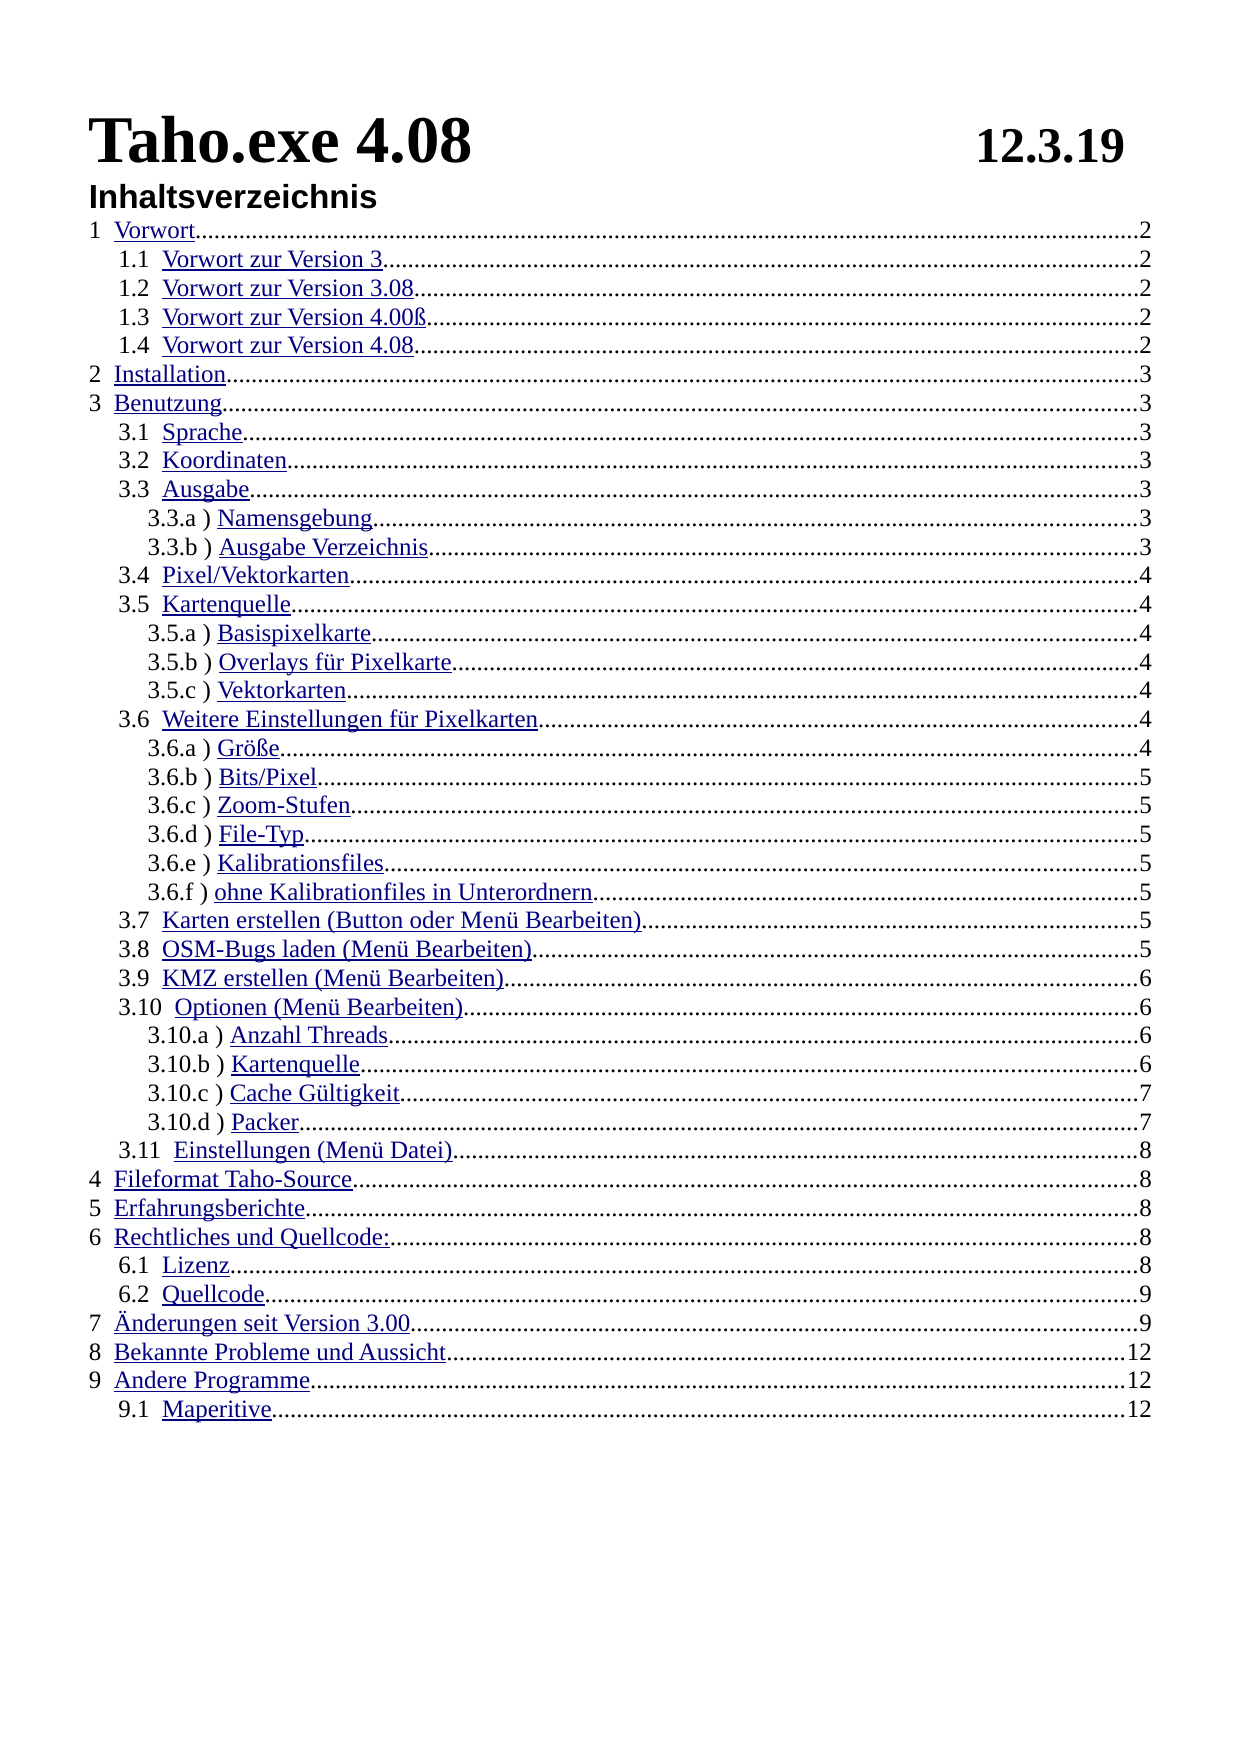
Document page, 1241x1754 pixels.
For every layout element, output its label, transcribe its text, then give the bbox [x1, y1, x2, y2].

text 3.5.b ) Overlays für Pixelkarte 4 [147, 647, 1152, 676]
text 3.5.c ) Vektorkarten 4 [147, 676, 1152, 704]
text 9.1 Maperitive 12 [118, 1394, 1152, 1423]
text 3.1 Sprache 3 [118, 417, 1152, 446]
text 3.6 Weitere Einstellungen für Pixelkarten 4 [118, 704, 1152, 733]
text 1.4 Vorwort zur Version 4.08 2 [118, 331, 1152, 359]
text 3.10.a ) Anzahl Threads 6 [147, 1021, 1152, 1049]
text 3.6.b ) Bits/Pixel 5 [147, 762, 1152, 791]
text 3 Benutzung 3 [88, 388, 1152, 417]
text 3.6.c ) Zoom-Stufen 5 [147, 791, 1152, 819]
text 1.2 Vorwort zur Version 3.08 2 [118, 273, 1152, 302]
text 3.10 Optionen (Menü Bearbeiten) 6 [118, 992, 1152, 1021]
text 6.1 Lizenz 8 [118, 1251, 1152, 1279]
text 3.10.d ) Packer 7 [147, 1107, 1152, 1136]
text 6 Rechtliches und Quellcode: 8 [88, 1222, 1152, 1251]
text 3.4 Pixel/Vektorkarten 4 [118, 561, 1152, 589]
text 3.10.b ) Kartenquelle 6 [147, 1049, 1152, 1078]
text 7 Änderungen seit Version 3.00 9 [88, 1308, 1152, 1337]
text 3.7 Karten erstellen (Button oder Menü Bearbeiten) 5 [118, 906, 1152, 934]
text Taho.exe 4.08 12.3.19 [88, 100, 1152, 177]
text 3.5.a ) Basispixelkarte 4 [147, 618, 1152, 647]
text 5 Erfahrungsberichte 8 [88, 1193, 1152, 1222]
text 3.6.e ) Kalibrationsfiles 5 [147, 848, 1152, 877]
text 3.3.b ) Ausgabe Verzeichnis 3 [147, 532, 1152, 561]
text 1.1 Vorwort zur Version 3 2 [118, 244, 1152, 273]
text 3.3 Ausgabe 3 [118, 474, 1152, 503]
text 3.6.a ) Größe 4 [147, 733, 1152, 762]
text 3.10.c ) Cache Gültigkeit 7 [147, 1078, 1152, 1107]
text 9 Andere Programme 12 [88, 1366, 1152, 1394]
text 3.11 Einstellungen (Menü Datei) 8 [118, 1136, 1152, 1164]
text 3.9 KMZ erstellen (Menü Bearbeiten) 6 [118, 963, 1152, 992]
text 1 Vorwort 2 [88, 216, 1152, 244]
text 2 Installation 3 [88, 359, 1152, 388]
text 1.3 Vorwort zur Version 4.00ß 2 [118, 302, 1152, 331]
text 8 Bekannte Probleme und Aussicht 12 [88, 1337, 1152, 1366]
subtitle Inhaltsverzeichnis [88, 177, 1152, 216]
text 3.2 Koordinaten 3 [118, 446, 1152, 474]
text 4 Fileformat Taho-Source 8 [88, 1164, 1152, 1193]
text 3.6.d ) File-Typ 5 [147, 819, 1152, 848]
text 6.2 Quellcode 9 [118, 1279, 1152, 1308]
text 3.8 OSM-Bugs laden (Menü Bearbeiten) 5 [118, 934, 1152, 963]
text 3.5 Kartenquelle 4 [118, 589, 1152, 618]
text 3.3.a ) Namensgebung 3 [147, 503, 1152, 532]
text 3.6.f ) ohne Kalibrationfiles in Unterordnern 5 [147, 877, 1152, 906]
